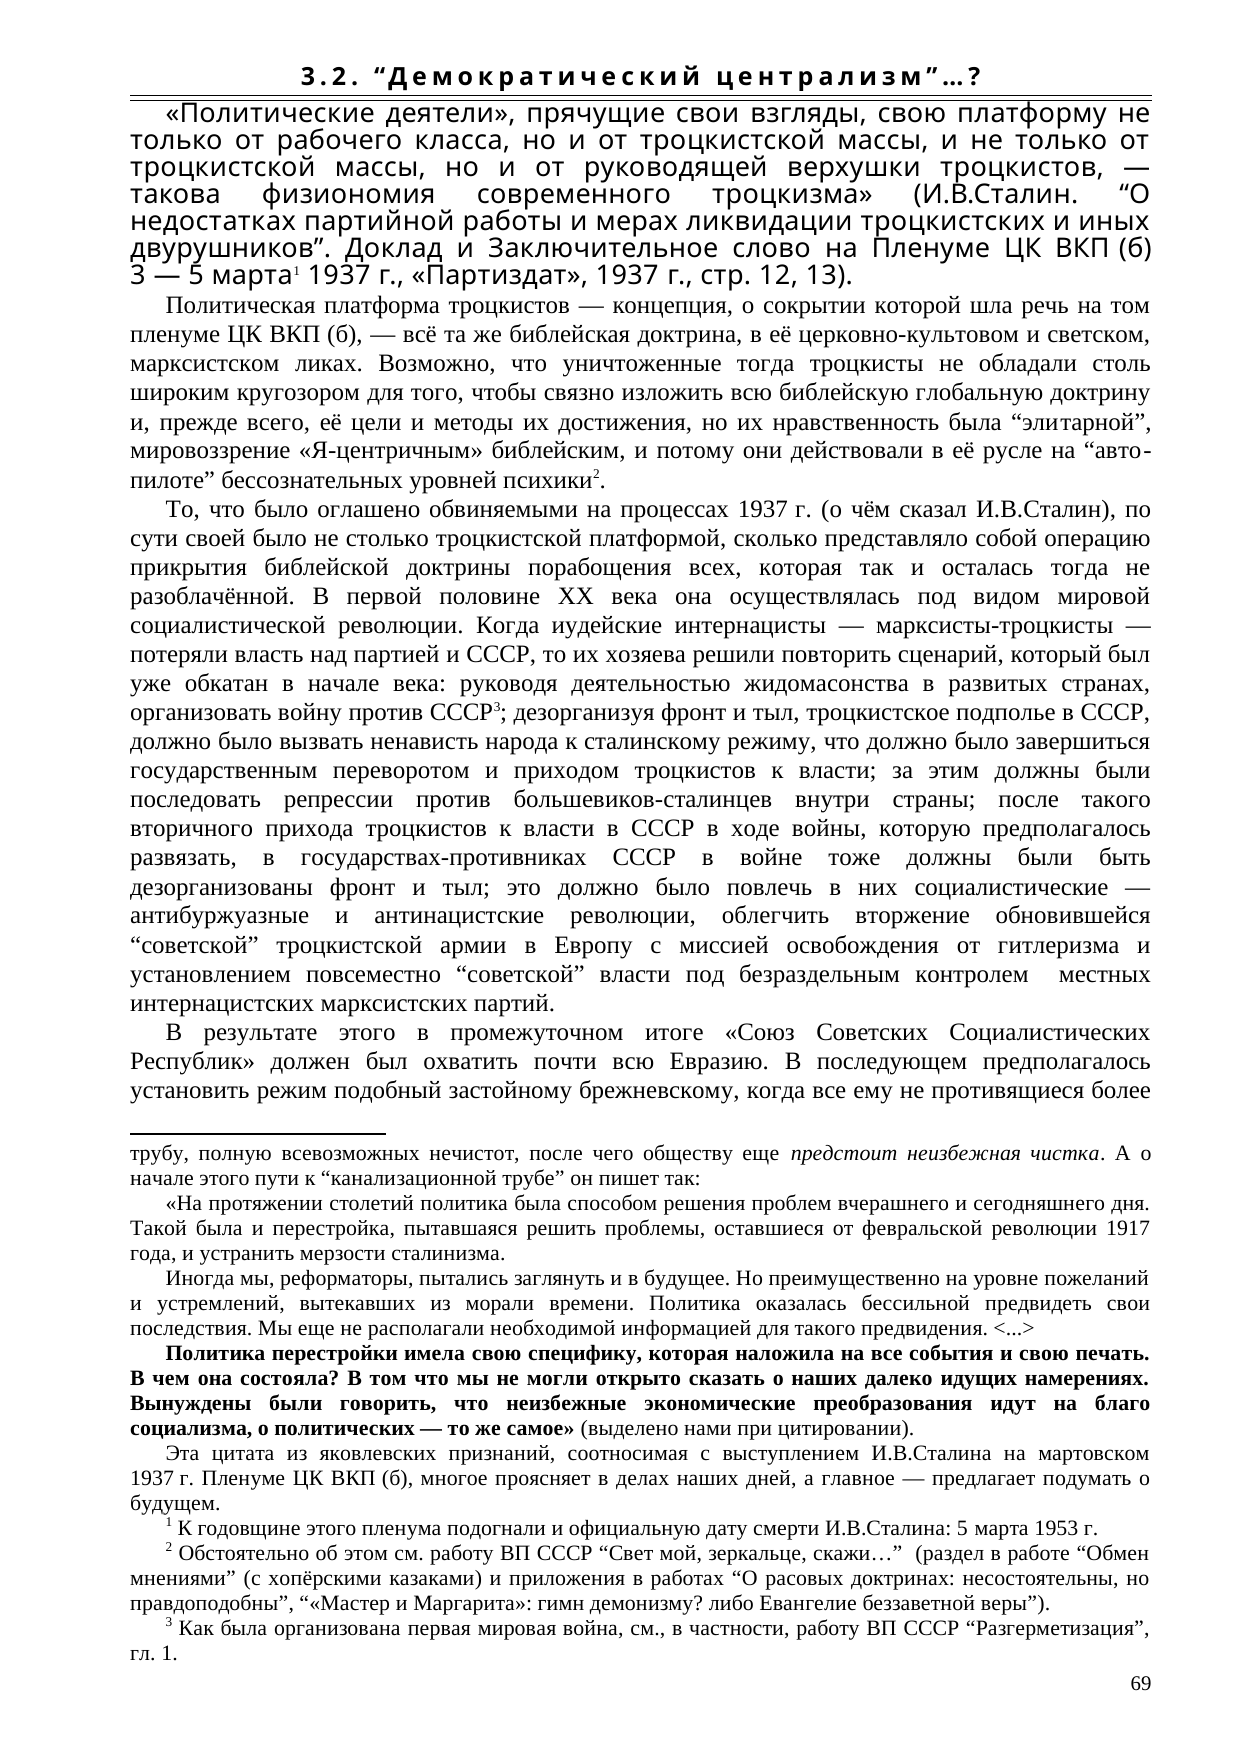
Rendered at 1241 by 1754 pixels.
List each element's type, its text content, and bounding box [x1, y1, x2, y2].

text Как была организована первая мировая война, см., в частности, работу ВП СССР “Разгерметизация”, гл. 1. [130, 1615, 1152, 1665]
text «На протяжении столетий политика была способом решения проблем вчерашнего и сегодняшнего дня. Такой была и перестройка, пытавшаяся решить проблемы, оставшиеся от февральской революции 1917 года, и устранить мерзости сталинизма. [130, 1190, 1152, 1265]
text Иногда мы, реформаторы, пытались заглянуть и в будущее. Но преимущественно на уровне пожеланий и устремлений, вытекавших из морали времени. Политика оказалась бессильной предвидеть свои последствия. Мы еще не располагали необходимой информацией для такого предвидения. <...> [130, 1265, 1152, 1340]
text Политическая платформа троцкистов — концепция, о сокрытии которой шла речь на том пленуме ЦК ВКП (б), — всё та же библейская доктрина, в её церковно-культовом и светском, марксистском ликах. Возможно, что уничтоженные тогда троцкисты не обладали столь широким кругозором для того, чтобы связно изложить всю библейскую глобальную доктрину и, прежде всего, её цели и методы их достижения, но их нравственность была “эли­тарной”, мировоззрение «Я-центричным» библейским, и потому они действовали в её русле на “авто­пи­ло­те” бессознательных уровней психики. [130, 290, 1152, 493]
text Обстоятельно об этом см. работу ВП СССР “Свет мой, зеркальце, скажи…” (раздел в работе “Обмен мнениями” (с хопёрскими казаками) и приложения в работах “О расовых доктринах: несостоятельны, но правдоподобны”, “«Мастер и Маргарита»: гимн демонизму? либо Евангелие беззаветной веры”). [130, 1540, 1152, 1615]
text В результате этого в промежуточном итоге «Союз Советских Социалистических Республик» должен был охватить почти всю Евразию. В последующем предполагалось установить режим подобный застойному брежневскому, когда все ему не противящиеся более [130, 1017, 1152, 1104]
text «Политические деятели», прячущие свои взгляды, свою платформу не только от рабочего класса, но и от троцкистской массы, и не только от троцкистской массы, но и от руководящей верхушки троцкистов, — такова физиономия современного троцкизма» (И.В.Сталин. “О недостатках партийной работы и мерах ликвидации троцкистских и иных двурушников”. Доклад и Заключительное слово на Пленуме ЦК ВКП (б) 3 — 5 марта 1937 г., «Партиздат», 1937 г., стр. 12, 13). [130, 101, 1152, 290]
text То, что было оглашено обвиняемыми на процессах 1937 г. (о чём сказал И.В.Сталин), по сути своей было не столько троцкистской платформой, сколько представляло собой операцию прикрытия библейской доктрины порабощения всех, которая так и осталась тогда не разоблачённой. В первой половине ХХ века она осуществлялась под видом мировой социалистической революции. Когда иудейские интернацисты — марксисты-троцкисты — потеряли власть над партией и СССР, то их хозяева решили повторить сценарий, который был уже обкатан в начале века: руководя деятельностью жидомасонства в развитых странах, организовать войну против СССР; дезорганизуя фронт и тыл, троцкистское подполье в СССР, должно было вызвать ненависть народа к сталинскому режиму, что должно было завершиться государственным переворотом и приходом троцкистов к власти; за этим должны были последовать репрессии против большевиков-сталинцев внутри страны; после такого вторичного прихода троцкистов к власти в СССР в ходе войны, которую предполагалось развязать, в государствах-противниках СССР в войне тоже должны были быть дезорганизованы фронт и тыл; это должно было повлечь в них социалистические — антибуржуазные и антинацистские революции, облегчить вторжение обновившейся “советской” троцкистской армии в Европу с миссией освобождения от гитлеризма и установлением повсеместно “советской” власти под безраздельным контролем местных интернацистских марксистских партий. [130, 493, 1152, 1017]
text Политика перестройки имела свою специфику, которая наложила на все события и свою печать. В чем она состояла? В том что мы не могли открыто сказать о наших далеко идущих намерениях. Вынуждены были говорить, что неизбежные экономические преобразования идут на благо социализма, о политических — то же самое» (выделено нами при цитировании). [130, 1340, 1152, 1440]
text Эта цитата из яковлевских признаний, соотносимая с выступлением И.В.Сталина на мартовском 1937 г. Пленуме ЦК ВКП (б), многое проясняет в делах наших дней, а главное — предлагает подумать о будущем. [130, 1440, 1152, 1515]
text К годовщине этого пленума подогнали и официальную дату смерти И.В.Сталина: 5 марта 1953 г. [130, 1515, 1152, 1540]
text трубу, полную всевозможных нечистот, после чего обществу еще предстоит неизбежная чистка. А о начале этого пути к “канали­за­ци­он­ной трубе” он пишет так: [130, 1140, 1152, 1190]
